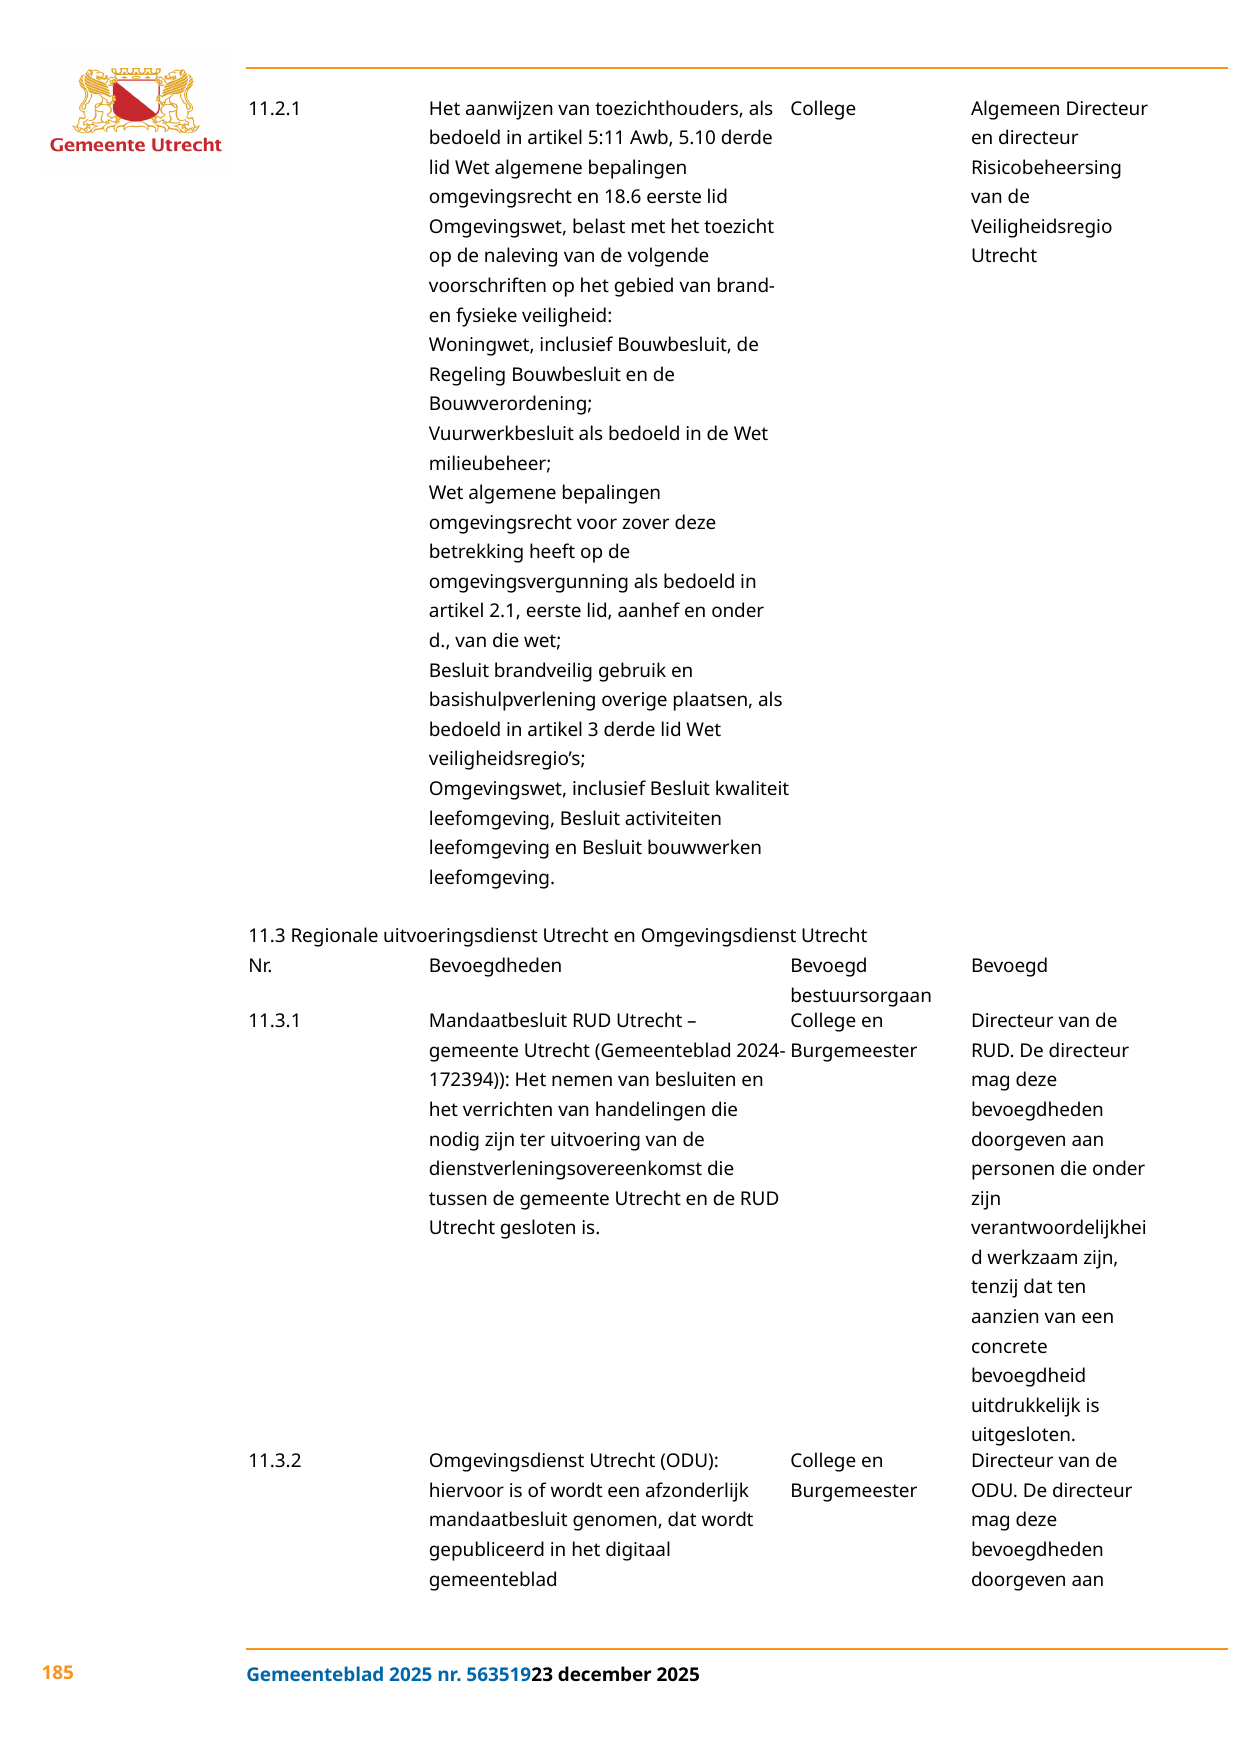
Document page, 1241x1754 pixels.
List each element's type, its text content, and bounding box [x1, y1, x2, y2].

table_cell 11.3.2 [248, 1448, 429, 1591]
table_cell Het aanwijzen van toezichthouders, als bedoeld in artikel 5:11 Awb, 5.10 derde lid Wet algemene bepalingen omgevingsrecht en 18.6 eerste lid Omgevingswet, belast met het toezicht op de naleving van de volgende voorschriften op het gebied van brand- en fysieke veiligheid: Woningwet, inclusief Bouwbesluit, de Regeling Bouwbesluit en de Bouwverordening; Vuurwerkbesluit als bedoeld in de Wet milieubeheer; Wet algemene bepalingen omgevingsrecht voor zover deze betrekking heeft op de omgevingsvergunning als bedoeld in artikel 2.1, eerste lid, aanhef en onder d., van die wet; Besluit brandveilig gebruik en basishulpverlening overige plaatsen, als bedoeld in artikel 3 derde lid Wet veiligheidsregio’s; Omgevingswet, inclusief Besluit kwaliteit leefomgeving, Besluit activiteiten leefomgeving en Besluit bouwwerken leefomgeving. [429, 95, 790, 890]
table_cell Directeur van de RUD. De directeur mag deze bevoegdheden doorgeven aan personen die onder zijn verantwoordelijkheid werkzaam zijn, tenzij dat ten aanzien van een concrete bevoegdheid uitdrukkelijk is uitgesloten. [971, 1008, 1152, 1447]
table_cell College en Burgemeester [790, 1008, 971, 1447]
text 11.3 Regionale uitvoeringsdienst Utrecht en Omgevingsdienst Utrecht [248, 922, 1152, 948]
table_cell Directeur van de ODU. De directeur mag deze bevoegdheden doorgeven aan [971, 1448, 1152, 1591]
table_header Bevoegd [971, 952, 1152, 1007]
table_cell 11.3.1 [248, 1008, 429, 1447]
table_cell College en Burgemeester [790, 1448, 971, 1591]
table_header Nr. [248, 952, 429, 1007]
table_cell College [790, 95, 971, 890]
table_cell Algemeen Directeur en directeur Risicobeheersing van de Veiligheidsregio Utrecht [971, 95, 1152, 890]
picture [41, 47, 231, 172]
table_header Bevoegd bestuursorgaan [790, 952, 971, 1007]
table_cell 11.2.1 [248, 95, 429, 890]
table_header Bevoegdheden [429, 952, 790, 1007]
table_cell Omgevingsdienst Utrecht (ODU): hiervoor is of wordt een afzonderlijk mandaatbesluit genomen, dat wordt gepubliceerd in het digitaal gemeenteblad [429, 1448, 790, 1591]
table_cell Mandaatbesluit RUD Utrecht – gemeente Utrecht (Gemeenteblad 2024-172394)): Het nemen van besluiten en het verrichten van handelingen die nodig zijn ter uitvoering van de dienstverleningsovereenkomst die tussen de gemeente Utrecht en de RUD Utrecht gesloten is. [429, 1008, 790, 1447]
